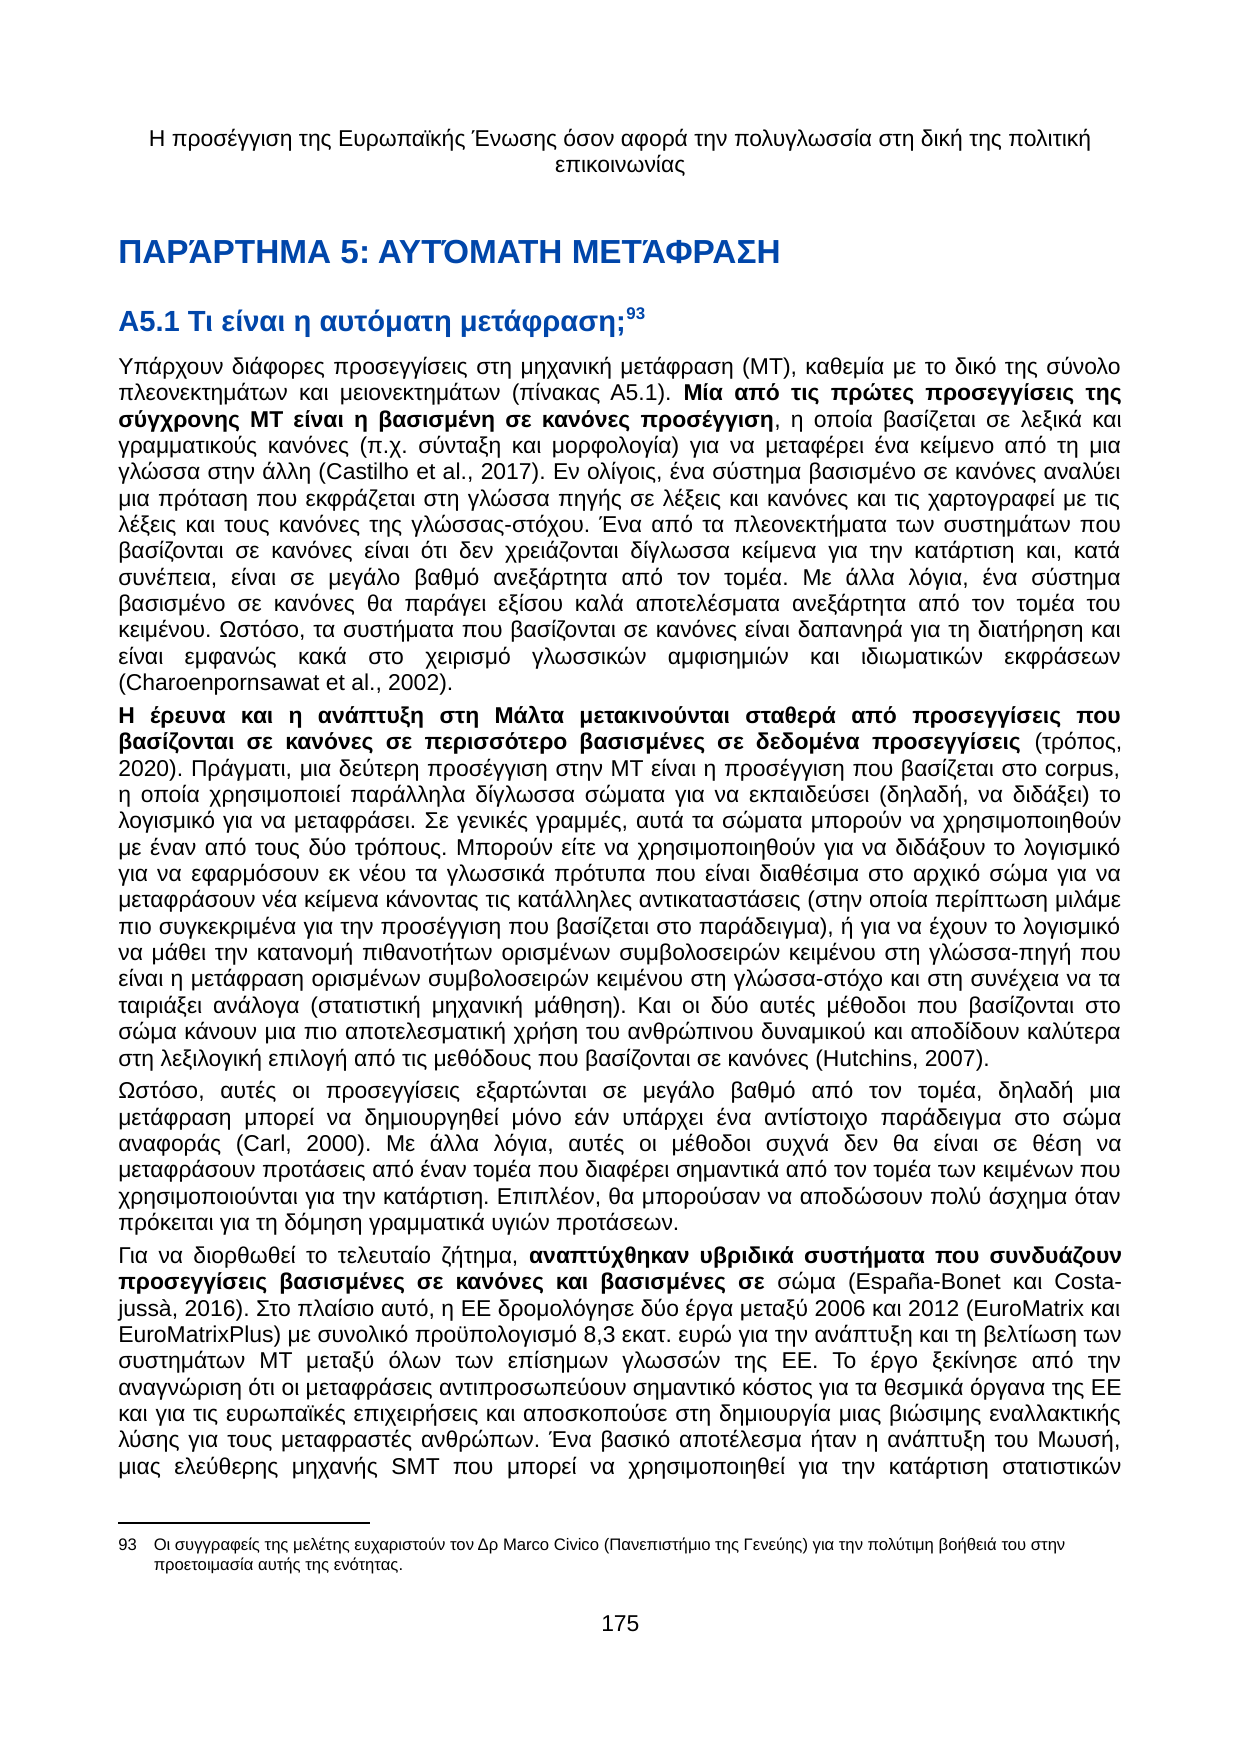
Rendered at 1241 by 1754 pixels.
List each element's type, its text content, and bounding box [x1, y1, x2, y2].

text Για να διορθωθεί το τελευταίο ζήτημα, αναπτύχθηκαν υβριδικά συστήματα που συνδυάζουν προσεγγίσεις βασισμένες σε κανόνες και βασισμένες σε σώμα (España-Bonet και Costa-jussà, 2016). Στο πλαίσιο αυτό, η ΕΕ δρομολόγησε δύο έργα μεταξύ 2006 και 2012 (EuroMatrix και EuroMatrixPlus) με συνολικό προϋπολογισμό 8,3 εκατ. ευρώ για την ανάπτυξη και τη βελτίωση των συστημάτων MT μεταξύ όλων των επίσημων γλωσσών της ΕΕ. Το έργο ξεκίνησε από την αναγνώριση ότι οι μεταφράσεις αντιπροσωπεύουν σημαντικό κόστος για τα θεσμικά όργανα της ΕΕ και για τις ευρωπαϊκές επιχειρήσεις και αποσκοπούσε στη δημιουργία μιας βιώσιμης εναλλακτικής λύσης για τους μεταφραστές ανθρώπων. Ένα βασικό αποτέλεσμα ήταν η ανάπτυξη του Μωυσή, μιας ελεύθερης μηχανής SMT που μπορεί να χρησιμοποιηθεί για την κατάρτιση στατιστικών [118, 1242, 1122, 1479]
text Υπάρχουν διάφορες προσεγγίσεις στη μηχανική μετάφραση (MT), καθεμία με το δικό της σύνολο πλεονεκτημάτων και μειονεκτημάτων (πίνακας Α5.1). Μία από τις πρώτες προσεγγίσεις της σύγχρονης MT είναι η βασισμένη σε κανόνες προσέγγιση, η οποία βασίζεται σε λεξικά και γραμματικούς κανόνες (π.χ. σύνταξη και μορφολογία) για να μεταφέρει ένα κείμενο από τη μια γλώσσα στην άλλη (Castilho et al., 2017). Εν ολίγοις, ένα σύστημα βασισμένο σε κανόνες αναλύει μια πρόταση που εκφράζεται στη γλώσσα πηγής σε λέξεις και κανόνες και τις χαρτογραφεί με τις λέξεις και τους κανόνες της γλώσσας-στόχου. Ένα από τα πλεονεκτήματα των συστημάτων που βασίζονται σε κανόνες είναι ότι δεν χρειάζονται δίγλωσσα κείμενα για την κατάρτιση και, κατά συνέπεια, είναι σε μεγάλο βαθμό ανεξάρτητα από τον τομέα. Με άλλα λόγια, ένα σύστημα βασισμένο σε κανόνες θα παράγει εξίσου καλά αποτελέσματα ανεξάρτητα από τον τομέα του κειμένου. Ωστόσο, τα συστήματα που βασίζονται σε κανόνες είναι δαπανηρά για τη διατήρηση και είναι εμφανώς κακά στο χειρισμό γλωσσικών αμφισημιών και ιδιωματικών εκφράσεων (Charoenpornsawat et al., 2002). [118, 353, 1122, 695]
subtitle A5.1 Τι είναι η αυτόματη μετάφραση; [118, 303, 1122, 337]
text Η έρευνα και η ανάπτυξη στη Μάλτα μετακινούνται σταθερά από προσεγγίσεις που βασίζονται σε κανόνες σε περισσότερο βασισμένες σε δεδομένα προσεγγίσεις (τρόπος, 2020). Πράγματι, μια δεύτερη προσέγγιση στην MT είναι η προσέγγιση που βασίζεται στο corpus, η οποία χρησιμοποιεί παράλληλα δίγλωσσα σώματα για να εκπαιδεύσει (δηλαδή, να διδάξει) το λογισμικό για να μεταφράσει. Σε γενικές γραμμές, αυτά τα σώματα μπορούν να χρησιμοποιηθούν με έναν από τους δύο τρόπους. Μπορούν είτε να χρησιμοποιηθούν για να διδάξουν το λογισμικό για να εφαρμόσουν εκ νέου τα γλωσσικά πρότυπα που είναι διαθέσιμα στο αρχικό σώμα για να μεταφράσουν νέα κείμενα κάνοντας τις κατάλληλες αντικαταστάσεις (στην οποία περίπτωση μιλάμε πιο συγκεκριμένα για την προσέγγιση που βασίζεται στο παράδειγμα), ή για να έχουν το λογισμικό να μάθει την κατανομή πιθανοτήτων ορισμένων συμβολοσειρών κειμένου στη γλώσσα-πηγή που είναι η μετάφραση ορισμένων συμβολοσειρών κειμένου στη γλώσσα-στόχο και στη συνέχεια να τα ταιριάξει ανάλογα (στατιστική μηχανική μάθηση). Και οι δύο αυτές μέθοδοι που βασίζονται στο σώμα κάνουν μια πιο αποτελεσματική χρήση του ανθρώπινου δυναμικού και αποδίδουν καλύτερα στη λεξιλογική επιλογή από τις μεθόδους που βασίζονται σε κανόνες (Hutchins, 2007). [118, 702, 1122, 1071]
text Ωστόσο, αυτές οι προσεγγίσεις εξαρτώνται σε μεγάλο βαθμό από τον τομέα, δηλαδή μια μετάφραση μπορεί να δημιουργηθεί μόνο εάν υπάρχει ένα αντίστοιχο παράδειγμα στο σώμα αναφοράς (Carl, 2000). Με άλλα λόγια, αυτές οι μέθοδοι συχνά δεν θα είναι σε θέση να μεταφράσουν προτάσεις από έναν τομέα που διαφέρει σημαντικά από τον τομέα των κειμένων που χρησιμοποιούνται για την κατάρτιση. Επιπλέον, θα μπορούσαν να αποδώσουν πολύ άσχημα όταν πρόκειται για τη δόμηση γραμματικά υγιών προτάσεων. [118, 1077, 1122, 1235]
subtitle ΠΑΡΆΡΤΗΜΑ 5: ΑΥΤΌΜΑΤΗ ΜΕΤΆΦΡΑΣΗ [118, 232, 1122, 270]
text Οι συγγραφείς της μελέτης ευχαριστούν τον Δρ Marco Civico (Πανεπιστήμιο της Γενεύης) για την πολύτιμη βοήθειά του στην προετοιμασία αυτής της ενότητας. [118, 1535, 1122, 1573]
